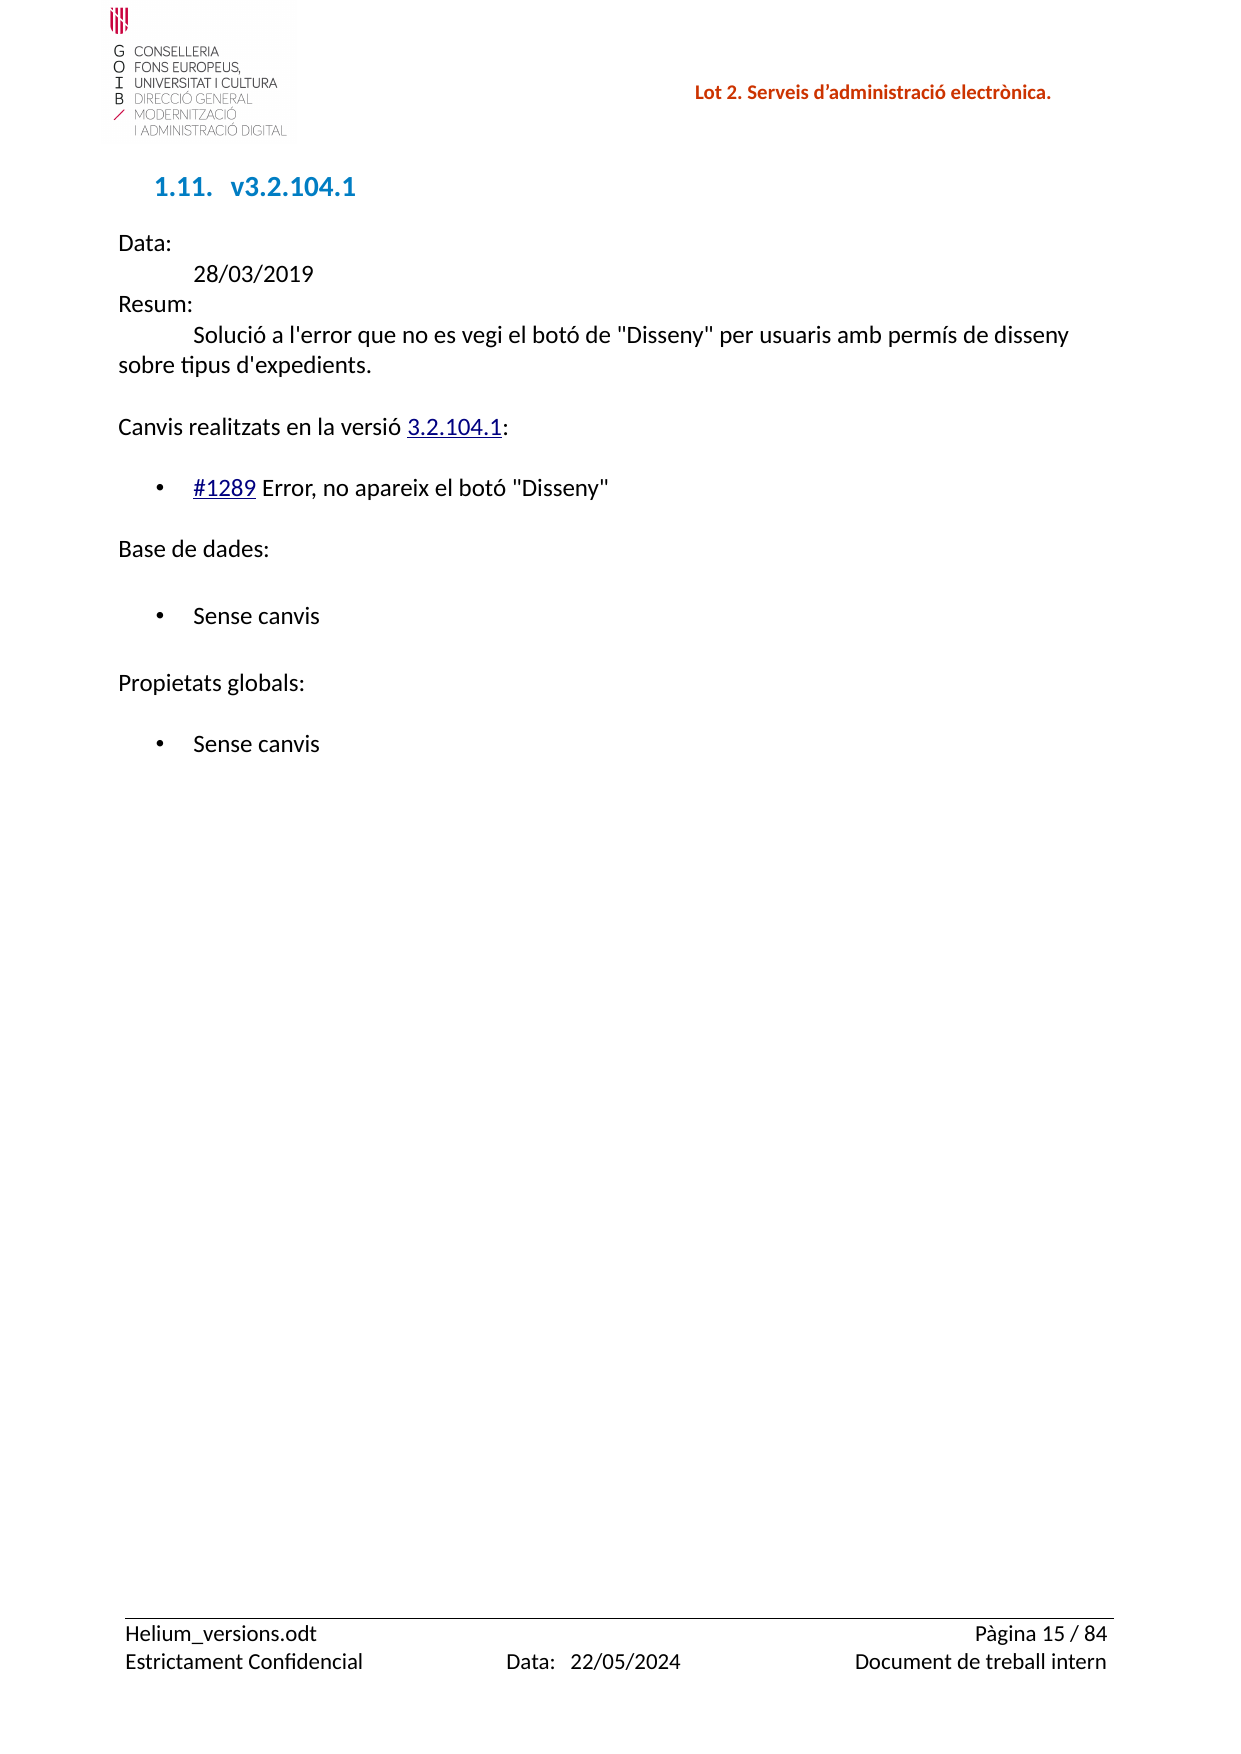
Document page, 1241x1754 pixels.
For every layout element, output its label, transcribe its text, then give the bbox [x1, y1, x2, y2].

list Sense canvis [156, 600, 1122, 630]
picture [100, 0, 297, 144]
list Sense canvis [156, 728, 1122, 758]
list #1289 Error, no apareix el botó "Disseny" [156, 472, 1122, 502]
text Data: [118, 228, 1122, 258]
text Canvis realitzats en la versió 3.2.104.1: [118, 411, 1122, 441]
text Resum: [118, 289, 1122, 319]
text Propietats globals: [118, 667, 1122, 697]
text Solució a l'error que no es vegi el botó de "Disseny" per usuaris amb permís de disseny sobre tipus d'expedients. [118, 319, 1122, 380]
subtitle v3.2.104.1 [153, 168, 1122, 204]
text 28/03/2019 [118, 258, 1122, 289]
text Base de dades: [118, 533, 1122, 563]
